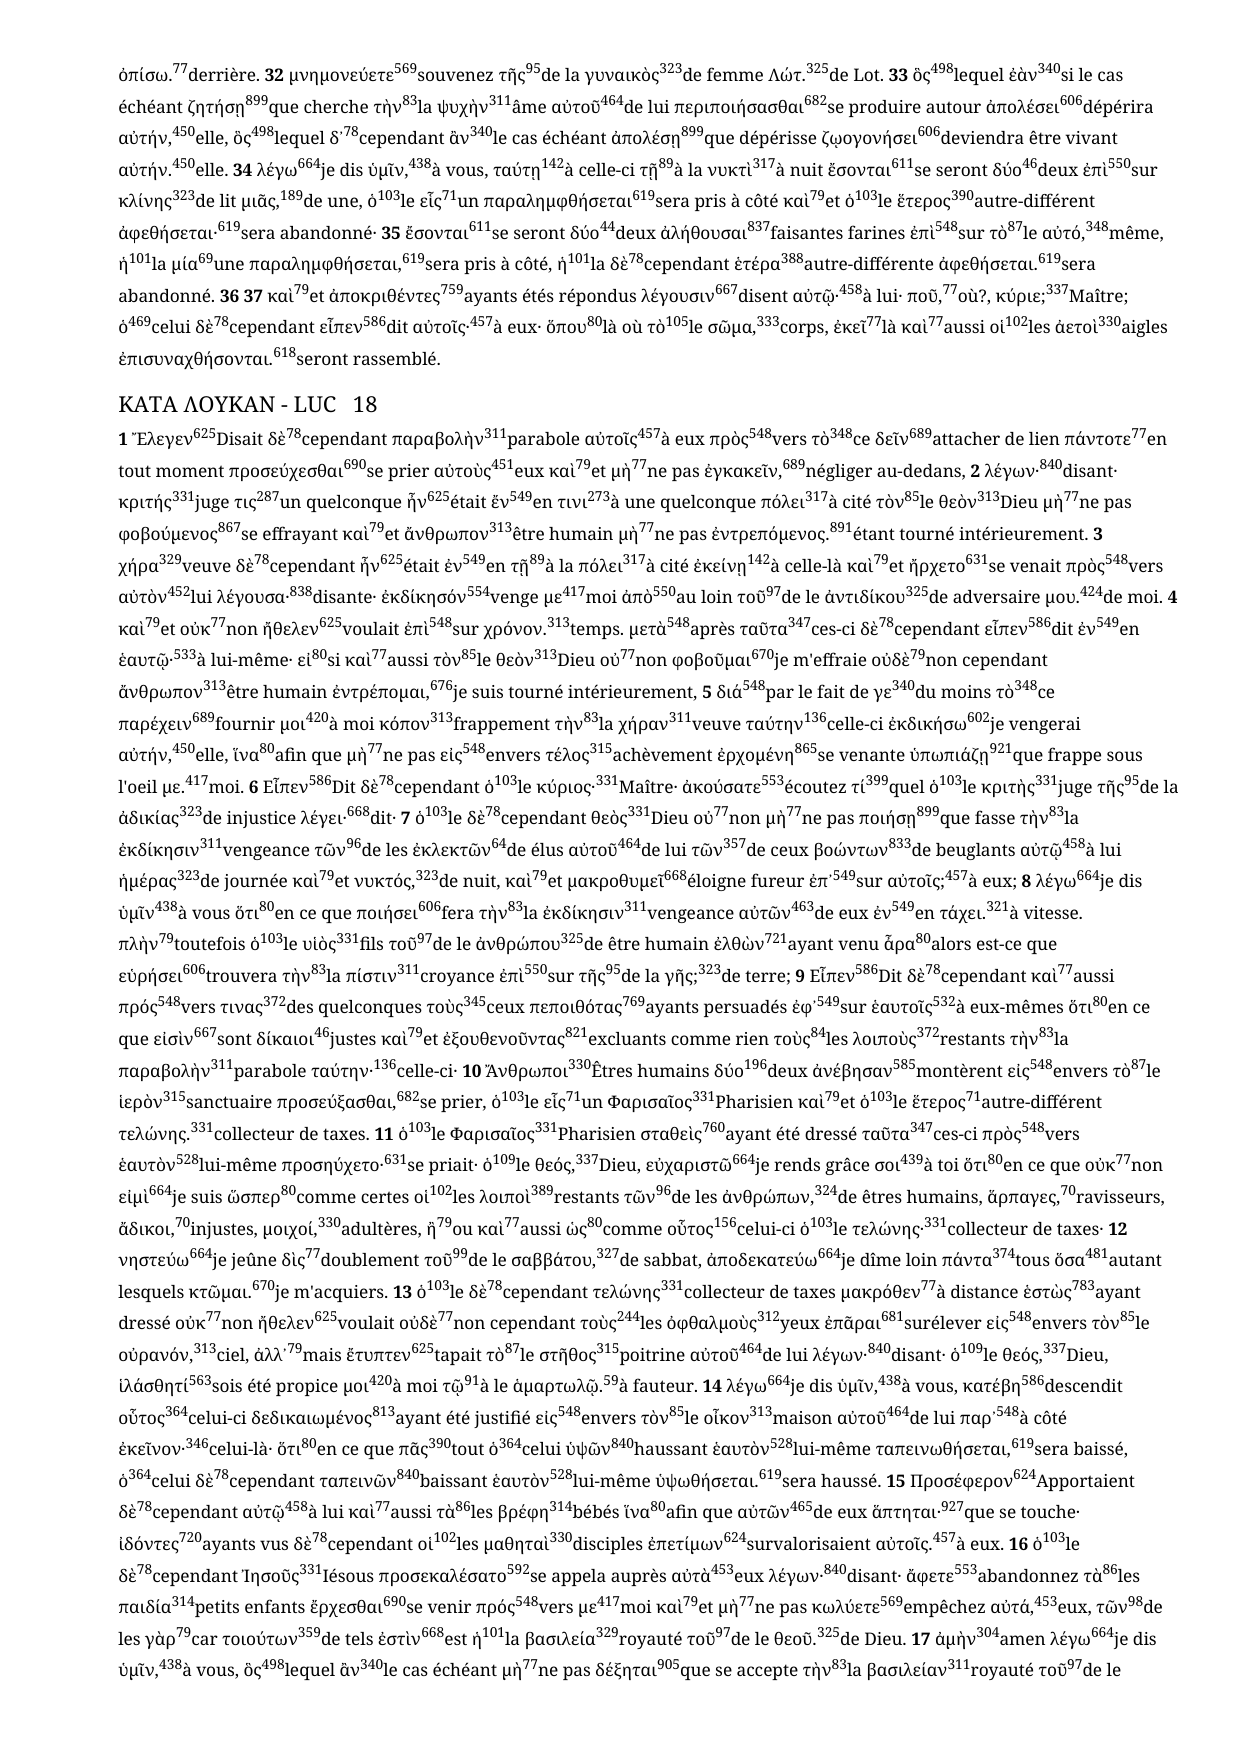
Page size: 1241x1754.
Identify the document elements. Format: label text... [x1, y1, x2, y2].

text ΚΑΤΑ ΛΟΥΚΑΝ - LUC 18 [118, 389, 1181, 419]
text 1 Εἶπεν586Dit δὲ78cependant πρὸς548vers τοὺς84les μαθητὰς312disciples αὐτοῦ·464de lui· ἀνένδεκτόν49inacceptable ἐστιν668est τοῦ360de ce τὰ86les σκάνδαλα314scandales μὴ77ne pas ἐλθεῖν,681venir, πλὴν79toutefois οὐαὶ304Ouai δι᾽550par οὗ492de lequel ἔρχεται·674se vient· 2 λυσιτελεῖ668est avantageux finalement αὐτῷ458à lui εἰ80si λίθος331pierre μυλικὸς22meulière περίκειται674se couche autour περὶ548autour τὸν85le τράχηλον313cou αὐτοῦ464de lui καὶ79et ἔρριπται654a été flanqué εἰς548envers τὴν83la θάλασσαν311mer ἢ79ou ἵνα80afin que σκανδαλίσῃ899que scandalise τῶν96de les μικρῶν64de petits τούτων149de ceux-ci ἕνα.53un. 3 προσέχετε569attenez ἑαυτοῖς.519à vous-mêmes. Ἐὰν80Si le cas échéant ἁμάρτῃ899que faute ὁ103le ἀδελφός331frère σου442de toi ἐπιτίμησον554survalorise αὐτῷ,458à lui, καὶ79et ἐὰν80si le cas échéant μετανοήσῃ899que transintellige ἄφες554abandonne αὐτῷ.458à lui. 4 καὶ79et ἐὰν80si le cas échéant ἑπτάκις77sept fois τῆς95de la ἡμέρας323de journée ἁμαρτήσῃ899que faute εἰς548envers σὲ437toi καὶ79et ἑπτάκις77sept fois ἐπιστρέψῃ899que tourne sur πρὸς548vers σὲ437toi λέγων·840disant· μετανοῶ,664je transintellige, ἀφήσεις604tu abandonneras αὐτῷ.458à lui. 5 Καὶ79Et εἶπαν585dirent οἱ102les ἀπόστολοι330envoyés τῷ91à le κυρίῳ·319à Maître· πρόσθες554appose ἡμῖν419à nous πίστιν.311croyance. 6 εἶπεν586dit δὲ78cependant ὁ103le κύριος·331Maître· εἰ80si ἔχετε665vous avez πίστιν311croyance ὡς80comme κόκκον313grain σινάπεως,327de sinapis, ἐλέγετε622vous disiez ἂν340le cas échéant τῇ89à la συκαμίνῳ317à sycamine [ταύτῃ]·142[à celle-ci]· ἐκριζώθητι563sois déraciné καὶ79et φυτεύθητι563sois planté ἐν549en τῇ89à la θαλάσσῃ·317à mer· καὶ79et ὑπήκουσεν586écouta en soumission ἂν340le cas échéant ὑμῖν.438à vous. 7 Τίς410Quel δὲ78cependant ἐξ550hors ὑμῶν441de vous δοῦλον313mâle esclave ἔχων840ayant ἀροτριῶντα822labourant en araire ἢ79ou ποιμαίνοντα,822bergeant, ὃς498lequel εἰσελθόντι713à ayant venu à l'intérieur ἐκ550hors τοῦ97de le ἀγροῦ325de champ ἐρεῖ606dira αὐτῷ·458à lui· εὐθέως77directement παρελθὼν721ayant passé à côté ἀνάπεσε,554tombe de bas en haut, 8 ἀλλ᾽79mais οὐχὶ340non pas ἐρεῖ606dira αὐτῷ·458à lui· ἑτοίμασον554prépare τί399quel δειπνήσω895que je dîne καὶ79et περιζωσάμενος740se ayant ceint autour διακόνει570sers μοι420à moi ἕως80jusqu'à ce que φάγω895que je mange καὶ79et πίω,895que je boive, καὶ79et μετὰ548après ταῦτα347ces-ci φάγεσαι610tu te mangeras καὶ79et πίεσαι610tu te boiras σύ;448toi; 9 μὴ340ne pas ἔχει668a χάριν311grâce τῷ91à le δούλῳ319à mâle esclave ὅτι80en ce que ἐποίησεν586fit τὰ347ces διαταχθέντα;745ayants étés ordonnés au-travers; 10 οὕτως77ainsi καὶ77aussi ὑμεῖς,447vous, ὅταν80lorsque le cas échéant ποιήσητε896que vous fassiez πάντα374tous τὰ347ces διαταχθέντα745ayants étés ordonnés au-travers ὑμῖν,438à vous, λέγετε569dites ὅτι80en ce que δοῦλοι330mâles esclaves ἀχρεῖοί21sans nécessités ἐσμεν,663nous sommes, ὃ482lequel ὠφείλομεν620nous devions ποιῆσαι681faire πεποιήκαμεν.637nous avons fait. 11 Καὶ79Et ἐγένετο592se devint ἐν549en τῷ354à ce πορεύεσθαι690se aller εἰς548envers Ἰερουσαλὴμ311Ierousalem καὶ79et αὐτὸς469lui διήρχετο631se passait à travers διὰ548par le fait de μέσον55au milieu Σαμαρείας323de Samareia καὶ79et Γαλιλαίας.323de Galilée. 12 Καὶ79Et εἰσερχομένου861de se venant à l'intérieur αὐτοῦ464de lui εἴς548envers τινα267une quelconque κώμην311village ἀπήντησαν585vinrent de loin à la rencontre [αὐτῷ]458[à lui] δέκα196dix λεπροὶ21lépreux ἄνδρες,330hommes, οἳ497lesquels ἔστησαν585dressèrent πόρρωθεν77loin en avant 13 καὶ79et αὐτοὶ468eux ἦραν585levèrent φωνὴν311voix λέγοντες·839disants· Ἰησοῦ337Iésous ἐπιστάτα,337Supérieur, ἐλέησον554fais miséricorde ἡμᾶς.416nous. 14 καὶ79et ἰδὼν721ayant vu εἶπεν586dit αὐτοῖς·457à eux· πορευθέντες759ayants étés allés ἐπιδείξατε553montrez sûrement ἑαυτοὺς515vous-mêmes τοῖς90à les ἱερεῦσιν.318à sacrificateurs. καὶ79et ἐγένετο592se devint ἐν549en τῷ354à ce ὑπάγειν689diriger en arrière αὐτοὺς451eux ἐκαθαρίσθησαν.599furent purifié. 15 Εἷς71Un δὲ78cependant ἐξ550hors αὐτῶν,463de eux, ἰδὼν721ayant vu ὅτι80en ce que ἰάθη,600fut guéri, ὑπέστρεψεν586retourna en arrière μετὰ550avec φωνῆς323de voix μεγάλης14de grande δοξάζων840glorifiant τὸν85le θεόν,313Dieu, 16 καὶ79et ἔπεσεν586tomba ἐπὶ548sur πρόσωπον315face παρὰ548à côté τοὺς84les πόδας312pieds αὐτοῦ464de lui εὐχαριστῶν840rendant grâce αὐτῷ·458à lui· καὶ79et αὐτὸς469lui ἦν625était Σαμαρίτης.331Samaritain. 17 ἀποκριθεὶς760ayant été répondu δὲ78cependant ὁ103le Ἰησοῦς331Iésous εἶπεν·586dit· οὐχὶ340non pas οἱ102les δέκα70dix ἐκαθαρίσθησαν;599furent purifié; οἱ102les δὲ78cependant ἐννέα70neuf ποῦ;77où?; 18 οὐχ77non εὑρέθησαν599furent trouvé ὑποστρέψαντες720ayants retournés en arrière δοῦναι681donner δόξαν311gloire τῷ91à le θεῷ319à Dieu εἰ551si μὴ77ne pas ὁ103le ἀλλογενὴς71allogène οὗτος;156celui-ci; 19 καὶ79et εἶπεν586dit αὐτῷ·458à lui· ἀναστὰς721ayant redressé πορεύου·574te va· ἡ101la πίστις329croyance σου442de toi σέσωκέν642a sauvé σε.437toi. 20 Ἐπερωτηθεὶς760Ayant été surinterrogé δὲ78cependant ὑπὸ550sous τῶν96de les Φαρισαίων324de Pharisiens πότε77quand ἔρχεται674se vient ἡ101la βασιλεία329royauté τοῦ97de le θεοῦ325de Dieu ἀπεκρίθη600fut répondu αὐτοῖς457à eux καὶ79et εἶπεν·586dit· οὐκ77non ἔρχεται674se vient ἡ101la βασιλεία329royauté τοῦ97de le θεοῦ325de Dieu μετὰ550avec παρατηρήσεως,323de action d’épier, 21 οὐδὲ79non cependant ἐροῦσιν·605diront· ἰδοὺ306voici ὧδε77ici ἤ·79ou· ἐκεῖ,77là, ἰδοὺ306voici γὰρ79car ἡ101la βασιλεία329royauté τοῦ97de le θεοῦ325de Dieu ἐντὸς552intérieurement ὑμῶν441de vous ἐστιν.668est. 22 Εἶπεν586Dit δὲ78cependant πρὸς548vers τοὺς84les μαθητάς·312disciples· ἐλεύσονται611se viendront ἡμέραι328journées ὅτε77lorsque ἐπιθυμήσετε603vous désirerez en fureur μίαν51une τῶν94de les ἡμερῶν322de journées τοῦ97de le υἱοῦ325de fils τοῦ97de le ἀνθρώπου325de être humain ἰδεῖν681voir καὶ79et οὐκ77non ὄψεσθε.609vous vous verrez. 23 καὶ79et ἐροῦσιν605diront ὑμῖν·438à vous· ἰδοὺ306voici ἐκεῖ,77là, [ἤ·]79[ou·] ἰδοὺ306voici ὧδε·77ici· μὴ77ne pas ἀπέλθητε896que vous éloigniez μηδὲ79ni cependant διώξητε.896que vous poursuiviez. 24 ὥσπερ80comme certes γὰρ79car ἡ101la ἀστραπὴ329éclair ἀστράπτουσα838éclairante ἐκ550hors τῆς356de celle ὑπὸ548sous τὸν85le οὐρανὸν313ciel εἰς548envers τὴν344celle ὑπ᾽548sous οὐρανὸν313ciel λάμπει,668brille, οὕτως77ainsi ἔσται612se sera ὁ103le υἱὸς331fils τοῦ97de le ἀνθρώπου325de être humain [ἐν549[en τῇ89à la ἡμέρᾳ317à journée αὐτοῦ].464de lui]. 25 πρῶτον77premièrement δὲ78cependant δεῖ668attache de lien αὐτὸν452lui πολλὰ374nombreux παθεῖν681souffrir καὶ79et ἀποδοκιμασθῆναι683être éprouvé en rejet ἀπὸ550au loin τῆς95de la γενεᾶς323de génération ταύτης.148de celle-ci. 26 καὶ79et καθὼς77de haut en bas comme ἐγένετο592se devint ἐν549en ταῖς88à les ἡμέραις316à journées Νῶε,325de Noé, οὕτως77ainsi ἔσται612se sera καὶ77aussi ἐν549en ταῖς88à les ἡμέραις316à journées τοῦ97de le υἱοῦ325de fils τοῦ97de le ἀνθρώπου·325de être humain· 27 ἤσθιον,624mangeaient, ἔπινον,624buvaient, ἐγάμουν,624mariaient, ἐγαμίζοντο,635étaient donné en mariage, ἄχρι552jusqu'à l'extrémité ἧς148de laquelle ἡμέρας323de journée εἰσῆλθεν586vint à l'intérieur Νῶε331Noé εἰς548envers τὴν83la κιβωτὸν311arche καὶ79et ἦλθεν586vint ὁ103le κατακλυσμὸς331cataclysme καὶ79et ἀπώλεσεν586dépérit πάντας.372tous. 28 Ὁμοίως77Semblablement καθὼς77de haut en bas comme ἐγένετο592se devint ἐν549en ταῖς88à les ἡμέραις316à journées Λώτ·325de Lot· ἤσθιον,624mangeaient, ἔπινον,624buvaient, ἠγόραζον,624achetaient à l'agora, ἐπώλουν,624troquaient, ἐφύτευον,624plantaient, ᾠκοδόμουν·624édifiaient en maison· 29 ᾗ484à laquelle δὲ78cependant ἡμέρᾳ317à journée ἐξῆλθεν586sortit Λὼτ331Lot ἀπὸ550au loin Σοδόμων,326de Sodomas, ἔβρεξεν586plut πῦρ315feu καὶ79et θεῖον315soufre ἀπ᾽550au loin οὐρανοῦ325de ciel καὶ79et ἀπώλεσεν586dépérit πάντας.372tous. 30 κατὰ548selon ταὐτὰ77ainsi même ἔσται612se sera ᾗ484à laquelle ἡμέρᾳ317à journée ὁ103le υἱὸς331fils τοῦ97de le ἀνθρώπου325de être humain ἀποκαλύπτεται.680est découvert. 31 ἐν549en ἐκείνῃ142à celle-là τῇ89à la ἡμέρᾳ317à journée ὃς498lequel ἔσται612se sera ἐπὶ550sur τοῦ99de le δώματος327de dôme καὶ79et τὰ104les σκεύη332ustensiles αὐτοῦ464de lui ἐν549en τῇ249à la οἰκίᾳ,317à maison d'habitation, μὴ77ne pas καταβάτω556descende ἆραι681lever αὐτά,453eux, καὶ79et ὁ364celui ἐν549en ἀγρῷ319à champ ὁμοίως77semblablement μὴ77ne pas ἐπιστρεψάτω556tourne sur εἰς548envers τὰ347ces ὀπίσω.77derrière. 32 μνημονεύετε569souvenez τῆς95de la γυναικὸς323de femme Λώτ.325de Lot. 33 ὃς498lequel ἐὰν340si le cas échéant ζητήσῃ899que cherche τὴν83la ψυχὴν311âme αὐτοῦ464de lui περιποιήσασθαι682se produire autour ἀπολέσει606dépérira αὐτήν,450elle, ὃς498lequel δ᾽78cependant ἂν340le cas échéant ἀπολέσῃ899que dépérisse ζῳογονήσει606deviendra être vivant αὐτήν.450elle. 34 λέγω664je dis ὑμῖν,438à vous, ταύτῃ142à celle-ci τῇ89à la νυκτὶ317à nuit ἔσονται611se seront δύο46deux ἐπὶ550sur κλίνης323de lit μιᾶς,189de une, ὁ103le εἷς71un παραλημφθήσεται619sera pris à côté καὶ79et ὁ103le ἕτερος390autre-différent ἀφεθήσεται·619sera abandonné· 35 ἔσονται611se seront δύο44deux ἀλήθουσαι837faisantes farines ἐπὶ548sur τὸ87le αὐτό,348même, ἡ101la μία69une παραλημφθήσεται,619sera pris à côté, ἡ101la δὲ78cependant ἑτέρα388autre-différente ἀφεθήσεται.619sera abandonné. 36 37 καὶ79et ἀποκριθέντες759ayants étés répondus λέγουσιν667disent αὐτῷ·458à lui· ποῦ,77où?, κύριε;337Maître; ὁ469celui δὲ78cependant εἶπεν586dit αὐτοῖς·457à eux· ὅπου80là où τὸ105le σῶμα,333corps, ἐκεῖ77là καὶ77aussi οἱ102les ἀετοὶ330aigles ἐπισυναχθήσονται.618seront rassemblé. [118, 59, 1181, 371]
text 1 Ἔλεγεν625Disait δὲ78cependant παραβολὴν311parabole αὐτοῖς457à eux πρὸς548vers τὸ348ce δεῖν689attacher de lien πάντοτε77en tout moment προσεύχεσθαι690se prier αὐτοὺς451eux καὶ79et μὴ77ne pas ἐγκακεῖν,689négliger au-dedans, 2 λέγων·840disant· κριτής331juge τις287un quelconque ἦν625était ἔν549en τινι273à une quelconque πόλει317à cité τὸν85le θεὸν313Dieu μὴ77ne pas φοβούμενος867se effrayant καὶ79et ἄνθρωπον313être humain μὴ77ne pas ἐντρεπόμενος.891étant tourné intérieurement. 3 χήρα329veuve δὲ78cependant ἦν625était ἐν549en τῇ89à la πόλει317à cité ἐκείνῃ142à celle-là καὶ79et ἤρχετο631se venait πρὸς548vers αὐτὸν452lui λέγουσα·838disante· ἐκδίκησόν554venge με417moi ἀπὸ550au loin τοῦ97de le ἀντιδίκου325de adversaire μου.424de moi. 4 καὶ79et οὐκ77non ἤθελεν625voulait ἐπὶ548sur χρόνον.313temps. μετὰ548après ταῦτα347ces-ci δὲ78cependant εἶπεν586dit ἐν549en ἑαυτῷ·533à lui-même· εἰ80si καὶ77aussi τὸν85le θεὸν313Dieu οὐ77non φοβοῦμαι670je m'effraie οὐδὲ79non cependant ἄνθρωπον313être humain ἐντρέπομαι,676je suis tourné intérieurement, 5 διά548par le fait de γε340du moins τὸ348ce παρέχειν689fournir μοι420à moi κόπον313frappement τὴν83la χήραν311veuve ταύτην136celle-ci ἐκδικήσω602je vengerai αὐτήν,450elle, ἵνα80afin que μὴ77ne pas εἰς548envers τέλος315achèvement ἐρχομένη865se venante ὑπωπιάζῃ921que frappe sous l'oeil με.417moi. 6 Εἶπεν586Dit δὲ78cependant ὁ103le κύριος·331Maître· ἀκούσατε553écoutez τί399quel ὁ103le κριτὴς331juge τῆς95de la ἀδικίας323de injustice λέγει·668dit· 7 ὁ103le δὲ78cependant θεὸς331Dieu οὐ77non μὴ77ne pas ποιήσῃ899que fasse τὴν83la ἐκδίκησιν311vengeance τῶν96de les ἐκλεκτῶν64de élus αὐτοῦ464de lui τῶν357de ceux βοώντων833de beuglants αὐτῷ458à lui ἡμέρας323de journée καὶ79et νυκτός,323de nuit, καὶ79et μακροθυμεῖ668éloigne fureur ἐπ᾽549sur αὐτοῖς;457à eux; 8 λέγω664je dis ὑμῖν438à vous ὅτι80en ce que ποιήσει606fera τὴν83la ἐκδίκησιν311vengeance αὐτῶν463de eux ἐν549en τάχει.321à vitesse. πλὴν79toutefois ὁ103le υἱὸς331fils τοῦ97de le ἀνθρώπου325de être humain ἐλθὼν721ayant venu ἆρα80alors est-ce que εὑρήσει606trouvera τὴν83la πίστιν311croyance ἐπὶ550sur τῆς95de la γῆς;323de terre; 9 Εἶπεν586Dit δὲ78cependant καὶ77aussi πρός548vers τινας372des quelconques τοὺς345ceux πεποιθότας769ayants persuadés ἐφ᾽549sur ἑαυτοῖς532à eux-mêmes ὅτι80en ce que εἰσὶν667sont δίκαιοι46justes καὶ79et ἐξουθενοῦντας821excluants comme rien τοὺς84les λοιποὺς372restants τὴν83la παραβολὴν311parabole ταύτην·136celle-ci· 10 Ἄνθρωποι330Êtres humains δύο196deux ἀνέβησαν585montèrent εἰς548envers τὸ87le ἱερὸν315sanctuaire προσεύξασθαι,682se prier, ὁ103le εἷς71un Φαρισαῖος331Pharisien καὶ79et ὁ103le ἕτερος71autre-différent τελώνης.331collecteur de taxes. 11 ὁ103le Φαρισαῖος331Pharisien σταθεὶς760ayant été dressé ταῦτα347ces-ci πρὸς548vers ἑαυτὸν528lui-même προσηύχετο·631se priait· ὁ109le θεός,337Dieu, εὐχαριστῶ664je rends grâce σοι439à toi ὅτι80en ce que οὐκ77non εἰμὶ664je suis ὥσπερ80comme certes οἱ102les λοιποὶ389restants τῶν96de les ἀνθρώπων,324de êtres humains, ἅρπαγες,70ravisseurs, ἄδικοι,70injustes, μοιχοί,330adultères, ἢ79ou καὶ77aussi ὡς80comme οὗτος156celui-ci ὁ103le τελώνης·331collecteur de taxes· 12 νηστεύω664je jeûne δὶς77doublement τοῦ99de le σαββάτου,327de sabbat, ἀποδεκατεύω664je dîme loin πάντα374tous ὅσα481autant lesquels κτῶμαι.670je m'acquiers. 13 ὁ103le δὲ78cependant τελώνης331collecteur de taxes μακρόθεν77à distance ἑστὼς783ayant dressé οὐκ77non ἤθελεν625voulait οὐδὲ77non cependant τοὺς244les ὀφθαλμοὺς312yeux ἐπᾶραι681surélever εἰς548envers τὸν85le οὐρανόν,313ciel, ἀλλ᾽79mais ἔτυπτεν625tapait τὸ87le στῆθος315poitrine αὐτοῦ464de lui λέγων·840disant· ὁ109le θεός,337Dieu, ἱλάσθητί563sois été propice μοι420à moi τῷ91à le ἁμαρτωλῷ.59à fauteur. 14 λέγω664je dis ὑμῖν,438à vous, κατέβη586descendit οὗτος364celui-ci δεδικαιωμένος813ayant été justifié εἰς548envers τὸν85le οἶκον313maison αὐτοῦ464de lui παρ᾽548à côté ἐκεῖνον·346celui-là· ὅτι80en ce que πᾶς390tout ὁ364celui ὑψῶν840haussant ἑαυτὸν528lui-même ταπεινωθήσεται,619sera baissé, ὁ364celui δὲ78cependant ταπεινῶν840baissant ἑαυτὸν528lui-même ὑψωθήσεται.619sera haussé. 15 Προσέφερον624Apportaient δὲ78cependant αὐτῷ458à lui καὶ77aussi τὰ86les βρέφη314bébés ἵνα80afin que αὐτῶν465de eux ἅπτηται·927que se touche· ἰδόντες720ayants vus δὲ78cependant οἱ102les μαθηταὶ330disciples ἐπετίμων624survalorisaient αὐτοῖς.457à eux. 16 ὁ103le δὲ78cependant Ἰησοῦς331Iésous προσεκαλέσατο592se appela auprès αὐτὰ453eux λέγων·840disant· ἄφετε553abandonnez τὰ86les παιδία314petits enfants ἔρχεσθαι690se venir πρός548vers με417moi καὶ79et μὴ77ne pas κωλύετε569empêchez αὐτά,453eux, τῶν98de les γὰρ79car τοιούτων359de tels ἐστὶν668est ἡ101la βασιλεία329royauté τοῦ97de le θεοῦ.325de Dieu. 17 ἀμὴν304amen λέγω664je dis ὑμῖν,438à vous, ὃς498lequel ἂν340le cas échéant μὴ77ne pas δέξηται905que se accepte τὴν83la βασιλείαν311royauté τοῦ97de le θεοῦ325de Dieu ὡς80comme παιδίον,333petit enfant, οὐ77non μὴ77ne pas εἰσέλθῃ899que vienne à l'intérieur εἰς548envers αὐτήν.450elle. 18 Καὶ79Et ἐπηρώτησέν586surinterrogea τις287un quelconque αὐτὸν452lui ἄρχων331chef λέγων·840disant· διδάσκαλε337enseignant ἀγαθέ,27bon, τί399quel ποιήσας721ayant fait ζωὴν311vie αἰώνιον2éternelle κληρονομήσω;602je hériterai; 19 εἶπεν586dit δὲ78cependant αὐτῷ458à lui ὁ103le Ἰησοῦς·331Iésous· τί399quel με417moi λέγεις666tu dis ἀγαθόν;53bon; οὐδεὶς390aucun ἀγαθὸς47bon εἰ551si μὴ77ne pas εἷς197un ὁ103le θεός.331Dieu. 20 τὰς82les ἐντολὰς310commandements οἶδας·640tu as su· μὴ77ne pas μοιχεύσῃς,897que tu adultères, μὴ77ne pas φονεύσῃς,897que tu meurtrisses, μὴ77ne pas κλέψῃς,897que tu voles, μὴ77ne pas ψευδομαρτυρήσῃς,897que tu témoignes faussement, τίμα570valorise τὸν85le πατέρα313père σου442de toi καὶ79et τὴν83la μητέρα.311mère. 21 ὁ469celui δὲ78cependant εἶπεν·586dit· ταῦτα347ces-ci πάντα270tous ἐφύλαξα582je gardiennai ἐκ550hors νεότητος323de jeunesse μου.424de moi. 22 ἀκούσας721ayant écouté δὲ78cependant ὁ103le Ἰησοῦς331Iésous εἶπεν586dit αὐτῷ·458à lui· ἔτι77encore ἕν73un σοι439à toi λείπει·668laisse· πάντα374tous ὅσα481autant lesquels ἔχεις666tu as πώλησον554troque καὶ79et διάδος554distribue πτωχοῖς,58à pauvres, καὶ79et ἕξεις604tu auras θησαυρὸν313trésor ἐν549en [τοῖς]90[à les] οὐρανοῖς,318à cieux, καὶ79et δεῦρο77viens ici ἀκολούθει570suis μοι.420à moi. 23 ὁ469celui δὲ78cependant ἀκούσας721ayant écouté ταῦτα347ces-ci περίλυπος47triste autour ἐγενήθη·600fut devenu· ἦν625était γὰρ79car πλούσιος47riche σφόδρα.77véhémentement. 24 Ἰδὼν721Ayant vu δὲ78cependant αὐτὸν452lui ὁ103le Ἰησοῦς331Iésous [περίλυπον4[triste autour γενόμενον]728se ayant devenu] εἶπεν·586dit· πῶς77comment? δυσκόλως77difficilement οἱ363ceux τὰ86les χρήματα314choses de besoins ἔχοντες839ayants εἰς548envers τὴν83la βασιλείαν311royauté τοῦ97de le θεοῦ325de Dieu εἰσπορεύονται·673se vont à l'intérieur· 25 εὐκοπώτερον49plus facile γάρ79car ἐστιν668est κάμηλον313chameau διὰ550par τρήματος327de trou βελόνης323de pointe d'aiguille εἰσελθεῖν681venir à l'intérieur ἢ79ou πλούσιον53riche εἰς548envers τὴν83la βασιλείαν311royauté τοῦ97de le θεοῦ325de Dieu εἰσελθεῖν.681venir à l'intérieur. 26 εἶπαν585dirent δὲ78cependant οἱ468ceux ἀκούσαντες·720ayants écoutés· καὶ79et τίς410quel δύναται674se peut σωθῆναι;683être sauvé; 27 ὁ469celui δὲ78cependant εἶπεν·586dit· τὰ104les ἀδύνατα72impuissants παρὰ549à côté ἀνθρώποις318à êtres humains δυνατὰ48puissants παρὰ549à côté τῷ91à le θεῷ319à Dieu ἐστιν.668est. 28 Εἶπεν586Dit δὲ78cependant ὁ103le Πέτρος·331Pierre· ἰδοὺ306voici ἡμεῖς430nous ἀφέντες720ayants abandonnés τὰ246les ἴδια116en propres ἠκολουθήσαμέν581nous suivîmes σοι.439à toi. 29 ὁ469celui δὲ78cependant εἶπεν586dit αὐτοῖς·457à eux· ἀμὴν304amen λέγω664je dis ὑμῖν438à vous ὅτι80en ce que οὐδείς390aucun ἐστιν668est ὃς498lequel ἀφῆκεν586abandonna οἰκίαν311maison d'habitation ἢ79ou γυναῖκα311femme ἢ79ou ἀδελφοὺς312frères ἢ79ou γονεῖς312parents ἢ79ou τέκνα314enfants ἕνεκεν552à cause τῆς95de la βασιλείας323de royauté τοῦ97de le θεοῦ,325de Dieu, 30 ὃς498lequel οὐχὶ77non pas μὴ77ne pas [ἀπο]λάβῃ899que reçoive πολλαπλασίονα5multipliement ἐν549en τῷ91à le καιρῷ319à moment τούτῳ144à celui-ci καὶ79et ἐν549en τῷ91à le αἰῶνι319à ère τῷ352à celui ἐρχομένῳ855à se venant ζωὴν311vie αἰώνιον.2éternelle. 31 Παραλαβὼν721Ayant pris à côté δὲ78cependant τοὺς84les δώδεκα52douze εἶπεν586dit πρὸς548vers αὐτούς·451eux· ἰδοὺ306voici ἀναβαίνομεν663nous montons εἰς548envers Ἰερουσαλήμ,311Ierousalem, καὶ79et τελεσθήσεται619sera achevé πάντα288tous τὰ365ces γεγραμμένα814ayants étés graphés διὰ550par τῶν96de les προφητῶν324de prophètes τῷ91à le υἱῷ319à fils τοῦ97de le ἀνθρώπου·325de être humain· 32 παραδοθήσεται619sera transmis γὰρ79car τοῖς92à les ἔθνεσιν320à ethnies καὶ79et ἐμπαιχθήσεται619sera enjoué καὶ79et ὑβρισθήσεται619sera brutalisé καὶ79et ἐμπτυσθήσεται619sera craché envers 33 καὶ79et μαστιγώσαντες720ayants fouettés ἀποκτενοῦσιν605tueront catégoriquement αὐτόν,452lui, καὶ79et τῇ89à la ἡμέρᾳ317à journée τῇ89à la τρίτῃ206à troisième ἀναστήσεται.612se redressera. 34 καὶ79et αὐτοὶ468eux οὐδὲν375aucun τούτων359de ces-ci συνῆκαν585comprirent καὶ79et ἦν625était τὸ105le ῥῆμα333oral τοῦτο158ce-ci κεκρυμμένον815ayant été caché ἀπ᾽550au loin αὐτῶν463de eux καὶ79et οὐκ77non ἐγίνωσκον624connaissaient τὰ347ces λεγόμενα.876étants dits. 35 Ἐγένετο592Se devint δὲ78cependant ἐν549en τῷ354à ce ἐγγίζειν689approcher αὐτὸν452lui εἰς548envers Ἰεριχὼ311Iéricho τυφλός71aveugle τις287un quelconque ἐκάθητο631se était assis παρὰ548à côté τὴν83la ὁδὸν311chemin ἐπαιτῶν.840quémandant. 36 ἀκούσας721ayant écouté δὲ78cependant ὄχλου325de foule διαπορευομένου861de se allant à travers ἐπυνθάνετο631se enquérait τί412quel εἴη700que soit τοῦτο.366ce-ci. 37 ἀπήγγειλαν585rapportèrent annonce δὲ78cependant αὐτῷ458à lui ὅτι80en ce que Ἰησοῦς331Iésous ὁ103le Ναζωραῖος331Nazoréen παρέρχεται.674se passe à côté. 38 καὶ79et ἐβόησεν586beugla λέγων·840disant· Ἰησοῦ337Iésous υἱὲ337fils Δαυίδ,325de Dauid, ἐλέησόν554fais miséricorde με.417moi. 39 καὶ79et οἱ363ceux προάγοντες839menants devant ἐπετίμων624survalorisaient αὐτῷ458à lui ἵνα80afin que σιγήσῃ,899que garde le silence, αὐτὸς469lui δὲ78cependant πολλῷ380à nombreux μᾶλλον77davantage ἔκραζεν·625croassait· υἱὲ337fils Δαυίδ,325de Dauid, ἐλέησόν554fais miséricorde με.417moi. 40 σταθεὶς760ayant été dressé δὲ78cependant ὁ103le Ἰησοῦς331Iésous ἐκέλευσεν586ordonna αὐτὸν452lui ἀχθῆναι683être conduit πρὸς548vers αὐτόν.452lui. ἐγγίσαντος716de ayant approché δὲ78cependant αὐτοῦ464de lui ἐπηρώτησεν586surinterrogea αὐτόν·452lui· 41 τί399quel σοι439à toi θέλεις666tu veux ποιήσω;895que je fasse; ὁ469celui δὲ78cependant εἶπεν·586dit· κύριε,337Maître, ἵνα80afin que ἀναβλέψω.895que je regarde de bas en haut. 42 καὶ79et ὁ103le Ἰησοῦς331Iésous εἶπεν586dit αὐτῷ·458à lui· ἀνάβλεψον·554regarde de bas en haut· ἡ101la πίστις329croyance σου442de toi σέσωκέν642a sauvé σε.437toi. 43 καὶ79et παραχρῆμα77instantanément ἀνέβλεψεν586regarda de bas en haut καὶ79et ἠκολούθει625suivait αὐτῷ458à lui δοξάζων840glorifiant τὸν85le θεόν.313Dieu. καὶ79et πᾶς287tout ὁ103le λαὸς331peuple ἰδὼν721ayant vu ἔδωκεν586donna αἶνον313louange τῷ91à le θεῷ.319à Dieu. [118, 423, 1181, 1682]
